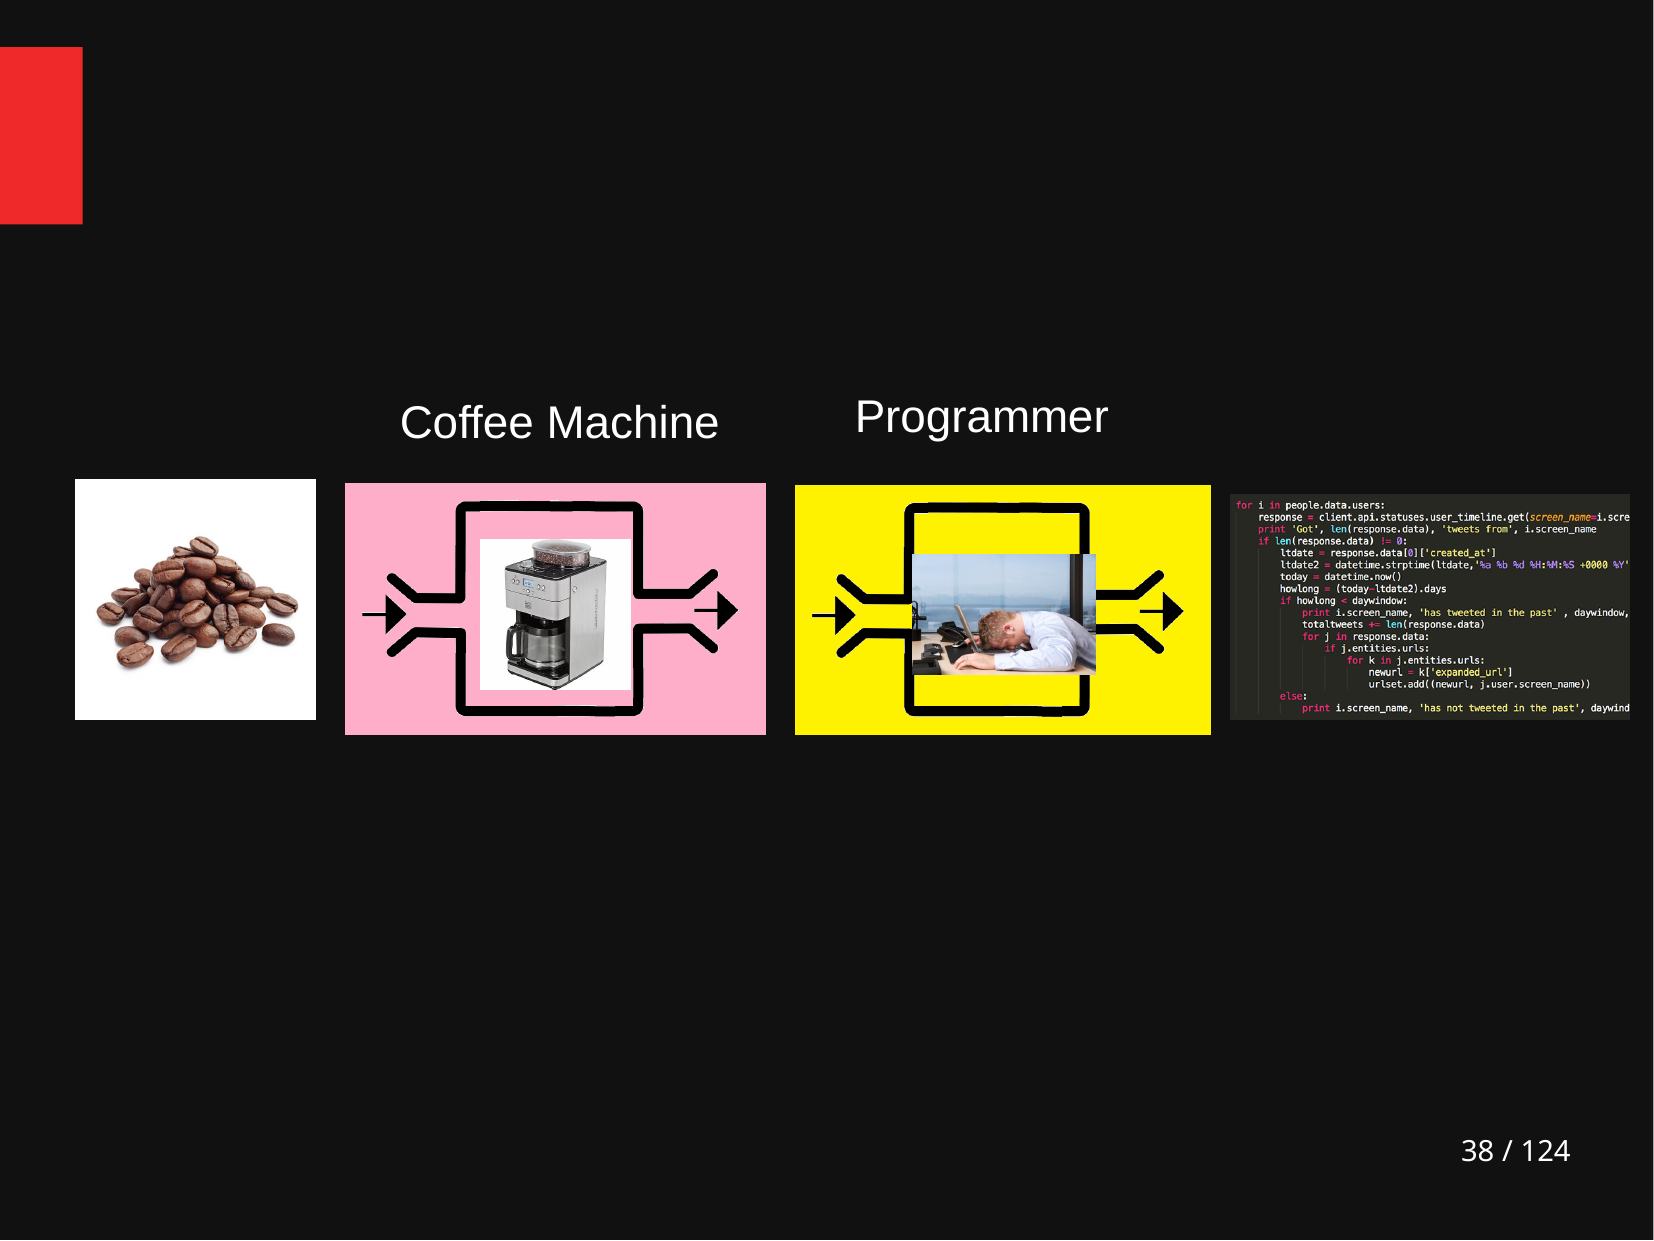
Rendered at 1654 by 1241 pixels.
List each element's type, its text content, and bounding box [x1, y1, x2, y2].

picture [1230, 494, 1630, 721]
picture [345, 483, 766, 736]
text_box Programmer [840, 383, 1216, 451]
picture [75, 479, 316, 721]
picture [795, 485, 1211, 736]
text_box Coffee Machine [385, 390, 736, 457]
